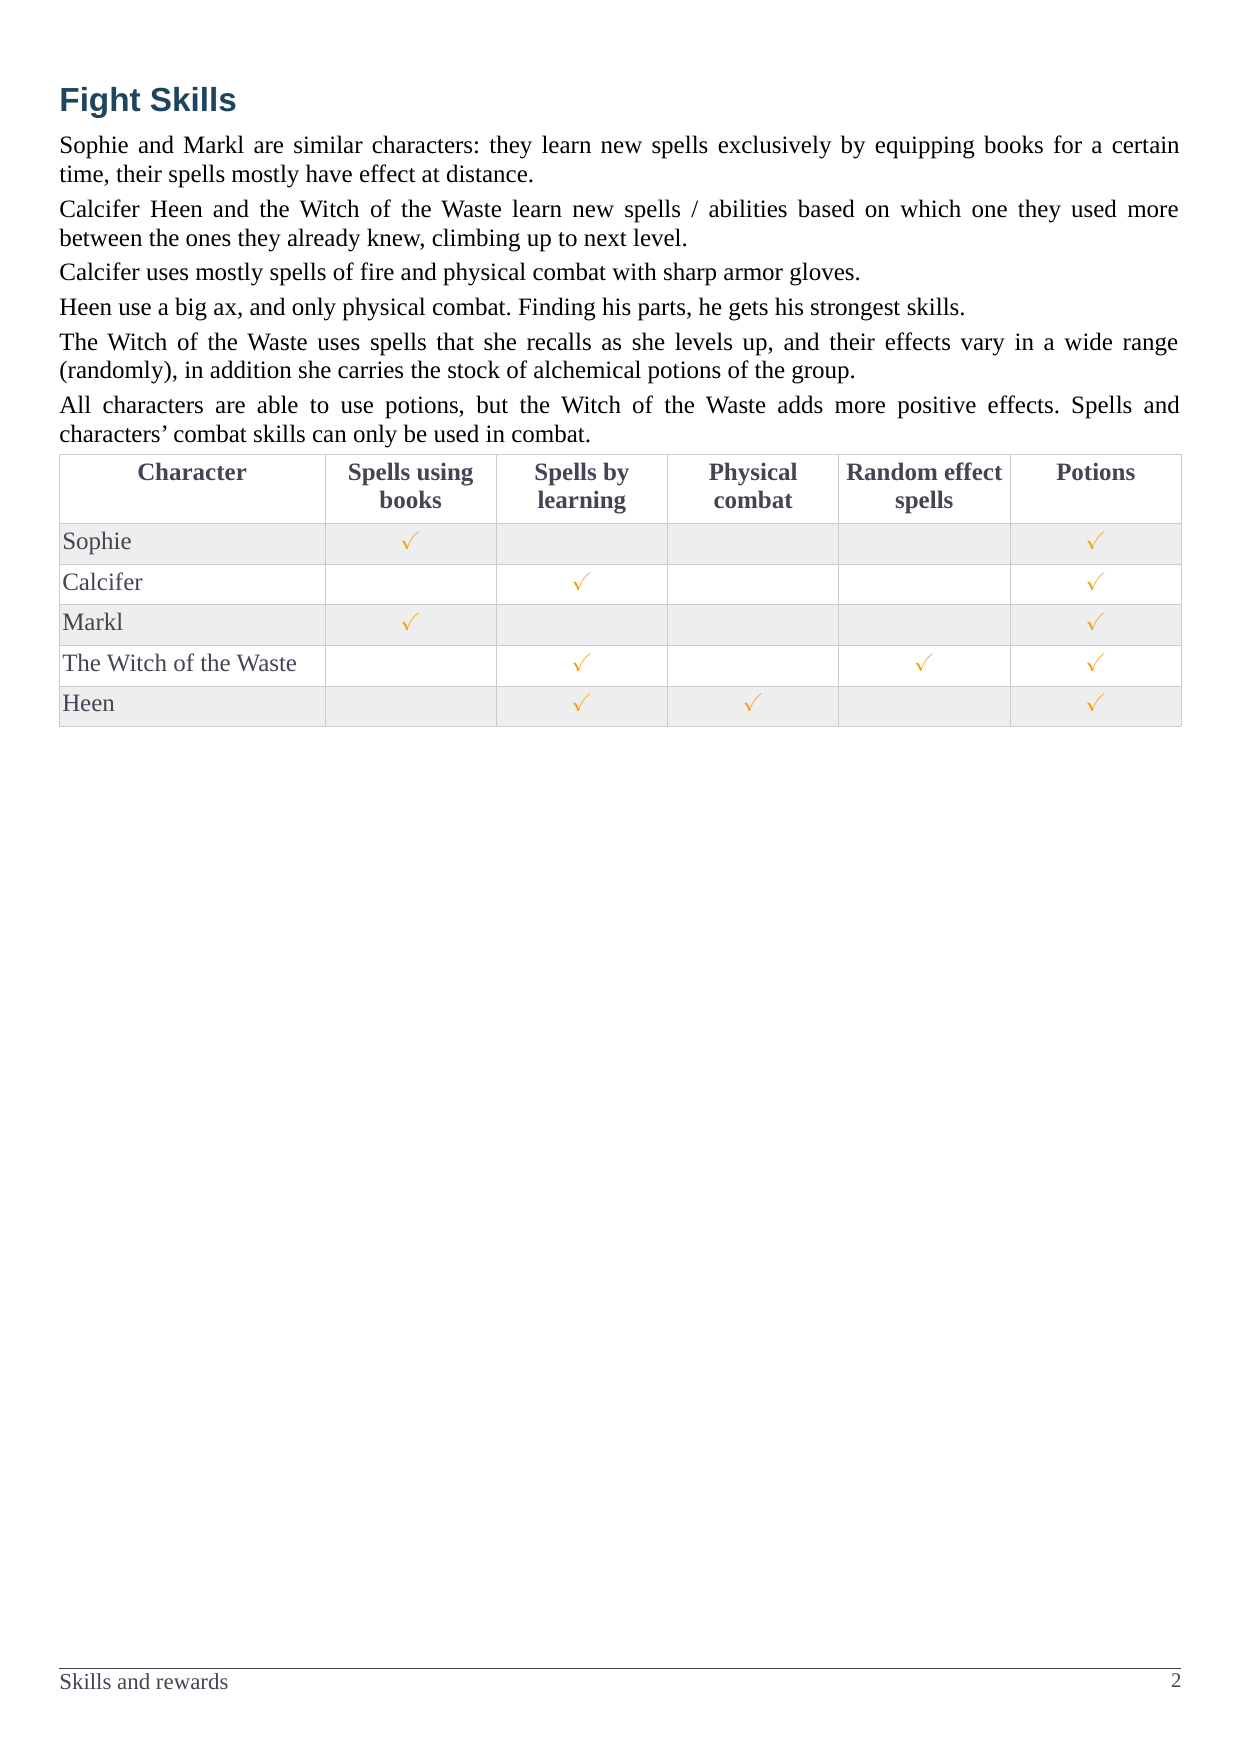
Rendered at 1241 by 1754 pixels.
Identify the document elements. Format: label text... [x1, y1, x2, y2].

table_header Spells using books [326, 455, 496, 523]
table_cell ✓ [1011, 605, 1181, 645]
table_cell ✓ [1011, 524, 1181, 564]
table_cell ✓ [839, 646, 1010, 686]
table_header Character [60, 455, 325, 523]
table_cell ✓ [497, 646, 667, 686]
table_cell Heen [60, 687, 325, 726]
table_cell Markl [60, 605, 325, 645]
table_cell ✓ [497, 687, 667, 726]
table_cell ✓ [668, 687, 838, 726]
table_cell ✓ [1011, 687, 1181, 726]
table_cell ✓ [497, 565, 667, 604]
table_cell [326, 687, 496, 726]
table_cell [839, 524, 1010, 564]
table_cell Sophie [60, 524, 325, 564]
table_header Potions [1011, 455, 1181, 523]
text Calcifer Heen and the Witch of the Waste learn new spells / abilities based on which one they used more between the ones they already knew, climbing up to next level. [59, 194, 1181, 251]
table_cell [839, 687, 1010, 726]
table_cell [668, 605, 838, 645]
table_cell ✓ [326, 605, 496, 645]
table_cell [497, 524, 667, 564]
table_header Spells by learning [497, 455, 667, 523]
text Heen use a big ax, and only physical combat. Finding his parts, he gets his strongest skills. [59, 292, 1181, 321]
table_header Random effect spells [839, 455, 1010, 523]
subtitle Fight Skills [59, 80, 1181, 118]
table_cell ✓ [326, 524, 496, 564]
table_cell Calcifer [60, 565, 325, 604]
table_cell [668, 646, 838, 686]
table_cell ✓ [1011, 565, 1181, 604]
table_cell [326, 646, 496, 686]
text All characters are able to use potions, but the Witch of the Waste adds more positive effects. Spells and characters’ combat skills can only be used in combat. [59, 390, 1181, 448]
table_cell [668, 565, 838, 604]
table_cell [839, 565, 1010, 604]
text Calcifer uses mostly spells of fire and physical combat with sharp armor gloves. [59, 257, 1181, 286]
text Sophie and Markl are similar characters: they learn new spells exclusively by equipping books for a certain time, their spells mostly have effect at distance. [59, 131, 1181, 188]
table_cell The Witch of the Waste [60, 646, 325, 686]
table_cell [668, 524, 838, 564]
table_cell [497, 605, 667, 645]
table_cell [839, 605, 1010, 645]
text The Witch of the Waste uses spells that she recalls as she levels up, and their effects vary in a wide range (randomly), in addition she carries the stock of alchemical potions of the group. [59, 327, 1181, 384]
table_header Physical combat [668, 455, 838, 523]
table_cell ✓ [1011, 646, 1181, 686]
table_cell [326, 565, 496, 604]
